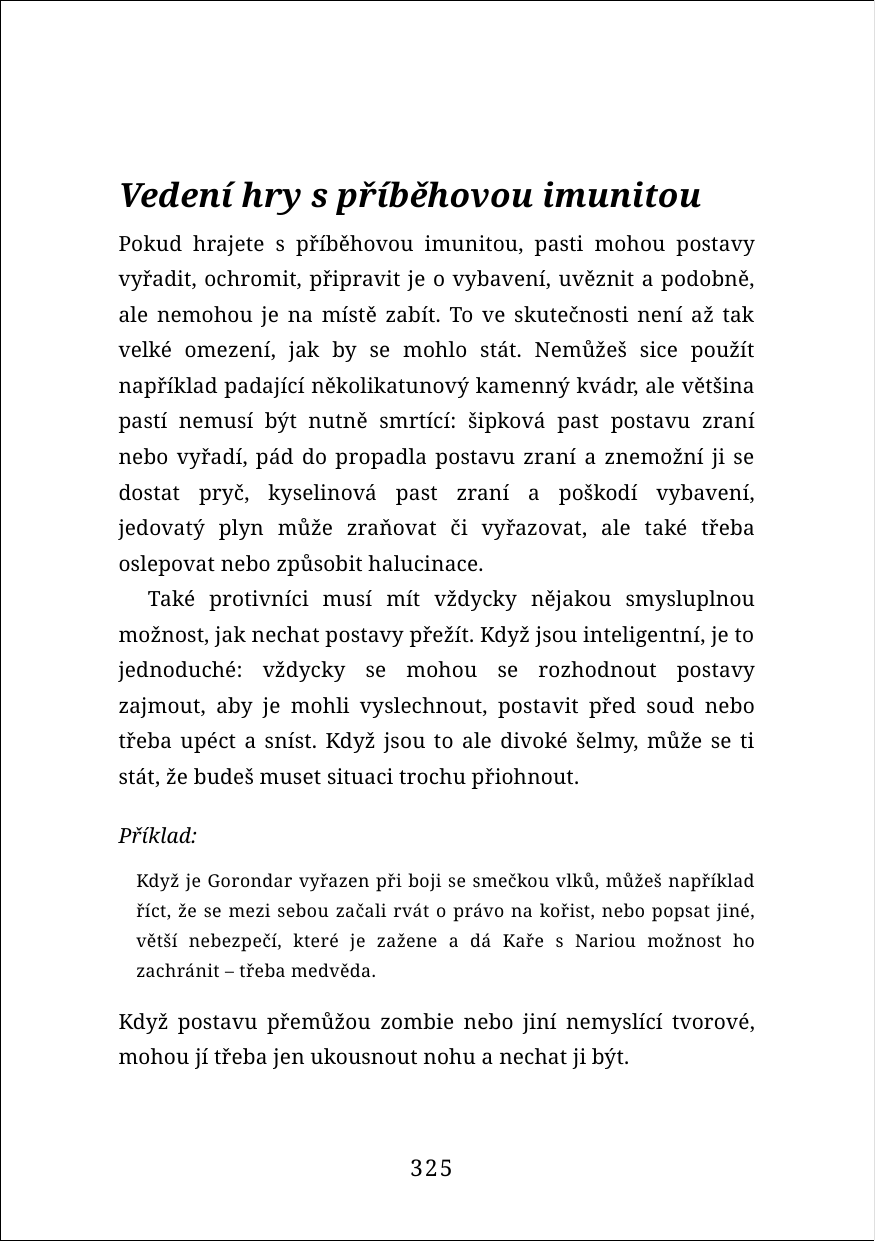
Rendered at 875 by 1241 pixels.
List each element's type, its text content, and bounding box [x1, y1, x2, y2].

text Když postavu přemůžou zombie nebo jiní nemyslící tvorové, mohou jí třeba jen ukousnout nohu a nechat ji být. [118, 1007, 756, 1071]
subtitle Vedení hry s příběhovou imunitou [118, 172, 756, 217]
text Příklad: [118, 821, 756, 849]
text Pokud hrajete s příběhovou imunitou, pasti mohou postavy vyřadit, ochromit, připravit je o vybavení, uvěznit a podobně, ale nemohou je na místě zabít. To ve skutečnosti není až tak velké omezení, jak by se mohlo stát. Nemůžeš sice použít například padající několikatunový kamenný kvádr, ale většina pastí nemusí být nutně smrtící: šipková past postavu zraní nebo vyřadí, pád do propadla postavu zraní a znemožní ji se dostat pryč, kyselinová past zraní a poškodí vybavení, jedovatý plyn může zraňovat či vyřazovat, ale také třeba oslepovat nebo způsobit halucinace. Také protivníci musí mít vždycky nějakou smysluplnou možnost, jak nechat postavy přežít. Když jsou inteligentní, je to jednoduché: vždycky se mohou se rozhodnout postavy zajmout, aby je mohli vyslechnout, postavit před soud nebo třeba upéct a sníst. Když jsou to ale divoké šelmy, může se ti stát, že budeš muset situaci trochu přiohnout. [118, 229, 756, 790]
text Když je Gorondar vyřazen při boji se smečkou vlků, můžeš například říct, že se mezi sebou začali rvát o právo na kořist, nebo popsat jiné, větší nebezpečí, které je zažene a dá Kaře s Nariou možnost ho zachránit – třeba medvěda. [136, 868, 756, 983]
